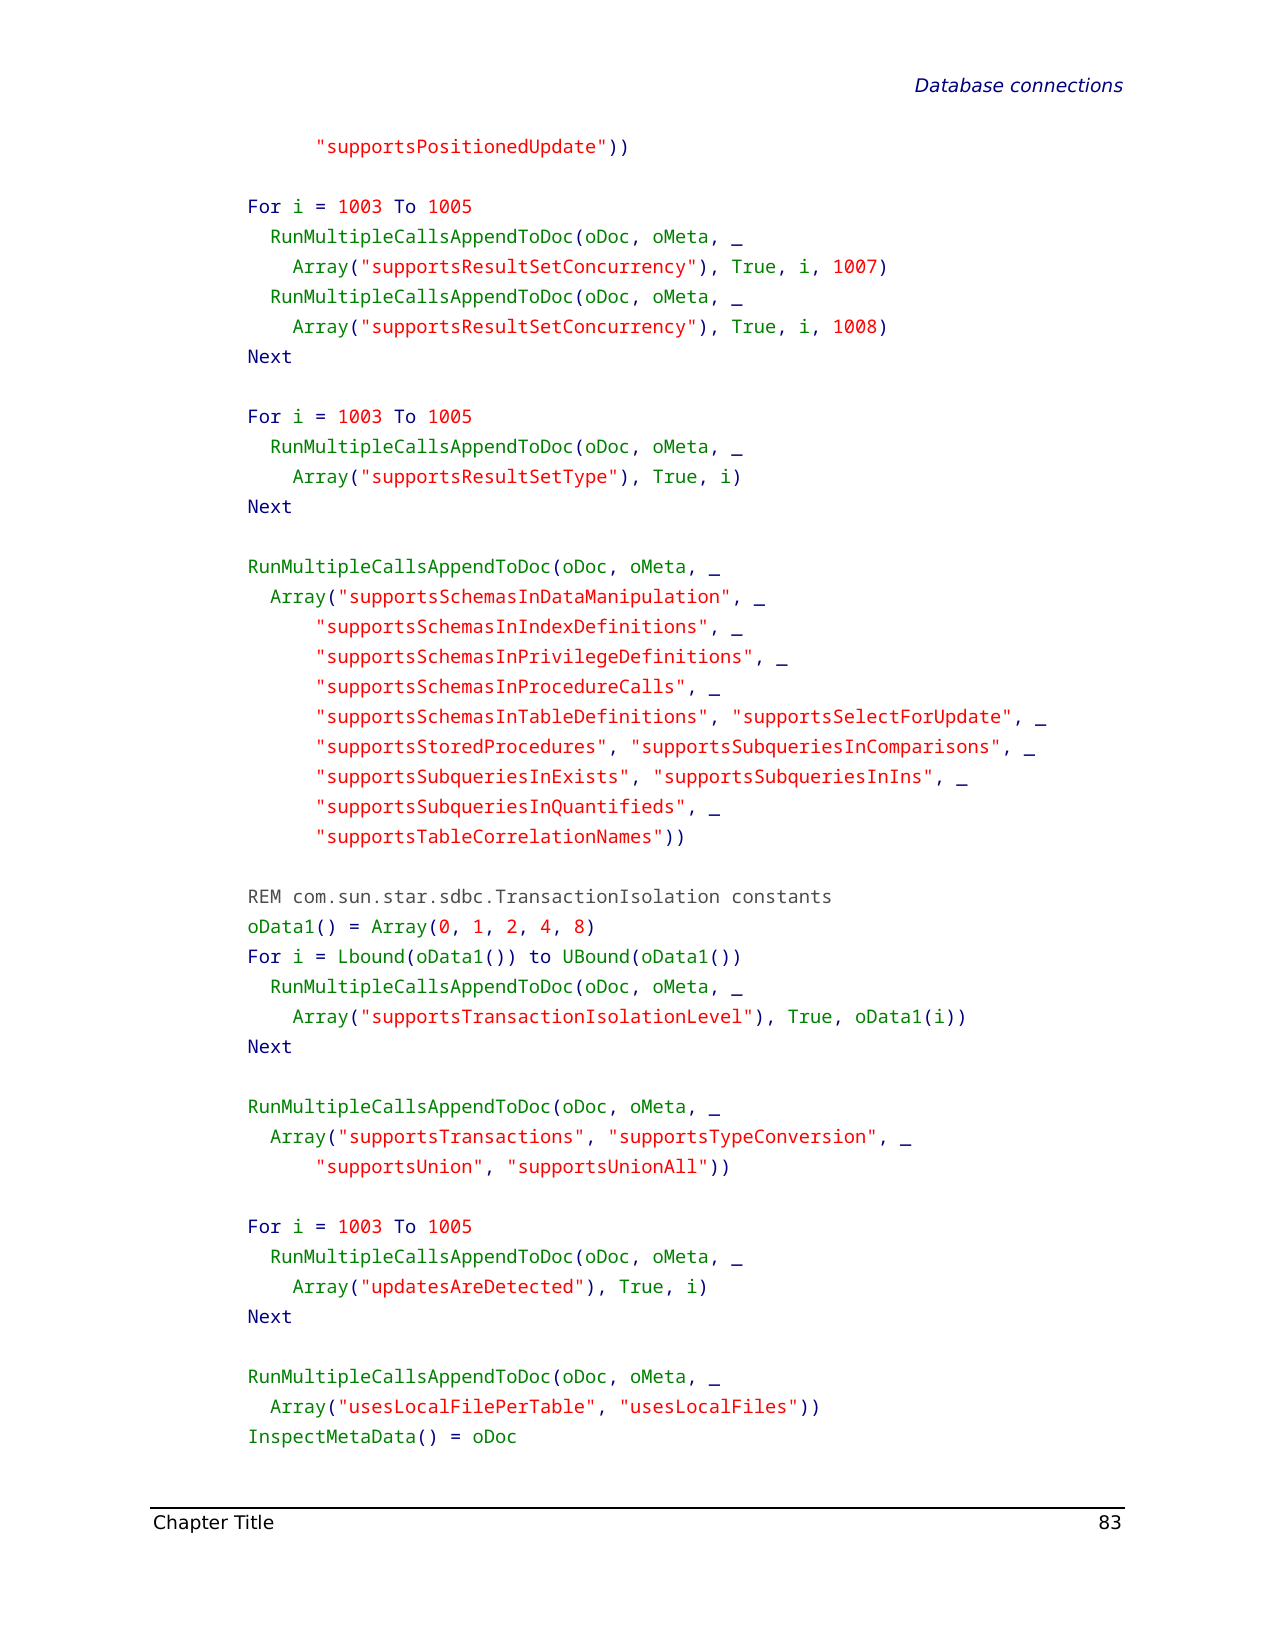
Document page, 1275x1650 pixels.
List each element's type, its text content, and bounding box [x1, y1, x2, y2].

text RunMultipleCallsAppendToDoc(oDoc, oMeta, _ [225, 554, 1050, 579]
text "supportsStoredProcedures", "supportsSubqueriesInComparisons", _ [225, 734, 1050, 759]
text For i = Lbound(oData1()) to UBound(oData1()) [225, 944, 1050, 969]
text "supportsSchemasInPrivilegeDefinitions", _ [225, 644, 1050, 669]
text Array("updatesAreDetected"), True, i) [225, 1274, 1050, 1299]
text RunMultipleCallsAppendToDoc(oDoc, oMeta, _ [225, 974, 1050, 999]
text Next [225, 344, 1050, 369]
text Array("supportsResultSetType"), True, i) [225, 464, 1050, 489]
text RunMultipleCallsAppendToDoc(oDoc, oMeta, _ [225, 1094, 1050, 1119]
text RunMultipleCallsAppendToDoc(oDoc, oMeta, _ [225, 224, 1050, 249]
text "supportsSubqueriesInQuantifieds", _ [225, 794, 1050, 819]
text "supportsSchemasInTableDefinitions", "supportsSelectForUpdate", _ [225, 704, 1050, 729]
text oData1() = Array(0, 1, 2, 4, 8) [225, 914, 1050, 939]
text RunMultipleCallsAppendToDoc(oDoc, oMeta, _ [225, 284, 1050, 309]
text "supportsPositionedUpdate")) [225, 134, 1050, 159]
text "supportsSubqueriesInExists", "supportsSubqueriesInIns", _ [225, 764, 1050, 789]
text For i = 1003 To 1005 [225, 404, 1050, 429]
text RunMultipleCallsAppendToDoc(oDoc, oMeta, _ [225, 1364, 1050, 1389]
text RunMultipleCallsAppendToDoc(oDoc, oMeta, _ [225, 434, 1050, 459]
text Array("supportsSchemasInDataManipulation", _ [225, 584, 1050, 609]
text Array("supportsTransactionIsolationLevel"), True, oData1(i)) [225, 1004, 1050, 1029]
text InspectMetaData() = oDoc [225, 1424, 1050, 1449]
text "supportsTableCorrelationNames")) [225, 824, 1050, 849]
text Next [225, 1304, 1050, 1329]
text RunMultipleCallsAppendToDoc(oDoc, oMeta, _ [225, 1244, 1050, 1269]
text REM com.sun.star.sdbc.TransactionIsolation constants [225, 884, 1050, 909]
text "supportsSchemasInProcedureCalls", _ [225, 674, 1050, 699]
text "supportsSchemasInIndexDefinitions", _ [225, 614, 1050, 639]
text "supportsUnion", "supportsUnionAll")) [225, 1154, 1050, 1179]
text Array("supportsTransactions", "supportsTypeConversion", _ [225, 1124, 1050, 1149]
text Next [225, 1034, 1050, 1059]
text For i = 1003 To 1005 [225, 194, 1050, 219]
text For i = 1003 To 1005 [225, 1214, 1050, 1239]
text Array("usesLocalFilePerTable", "usesLocalFiles")) [225, 1394, 1050, 1419]
text Next [225, 494, 1050, 519]
text Array("supportsResultSetConcurrency"), True, i, 1008) [225, 314, 1050, 339]
text Array("supportsResultSetConcurrency"), True, i, 1007) [225, 254, 1050, 279]
